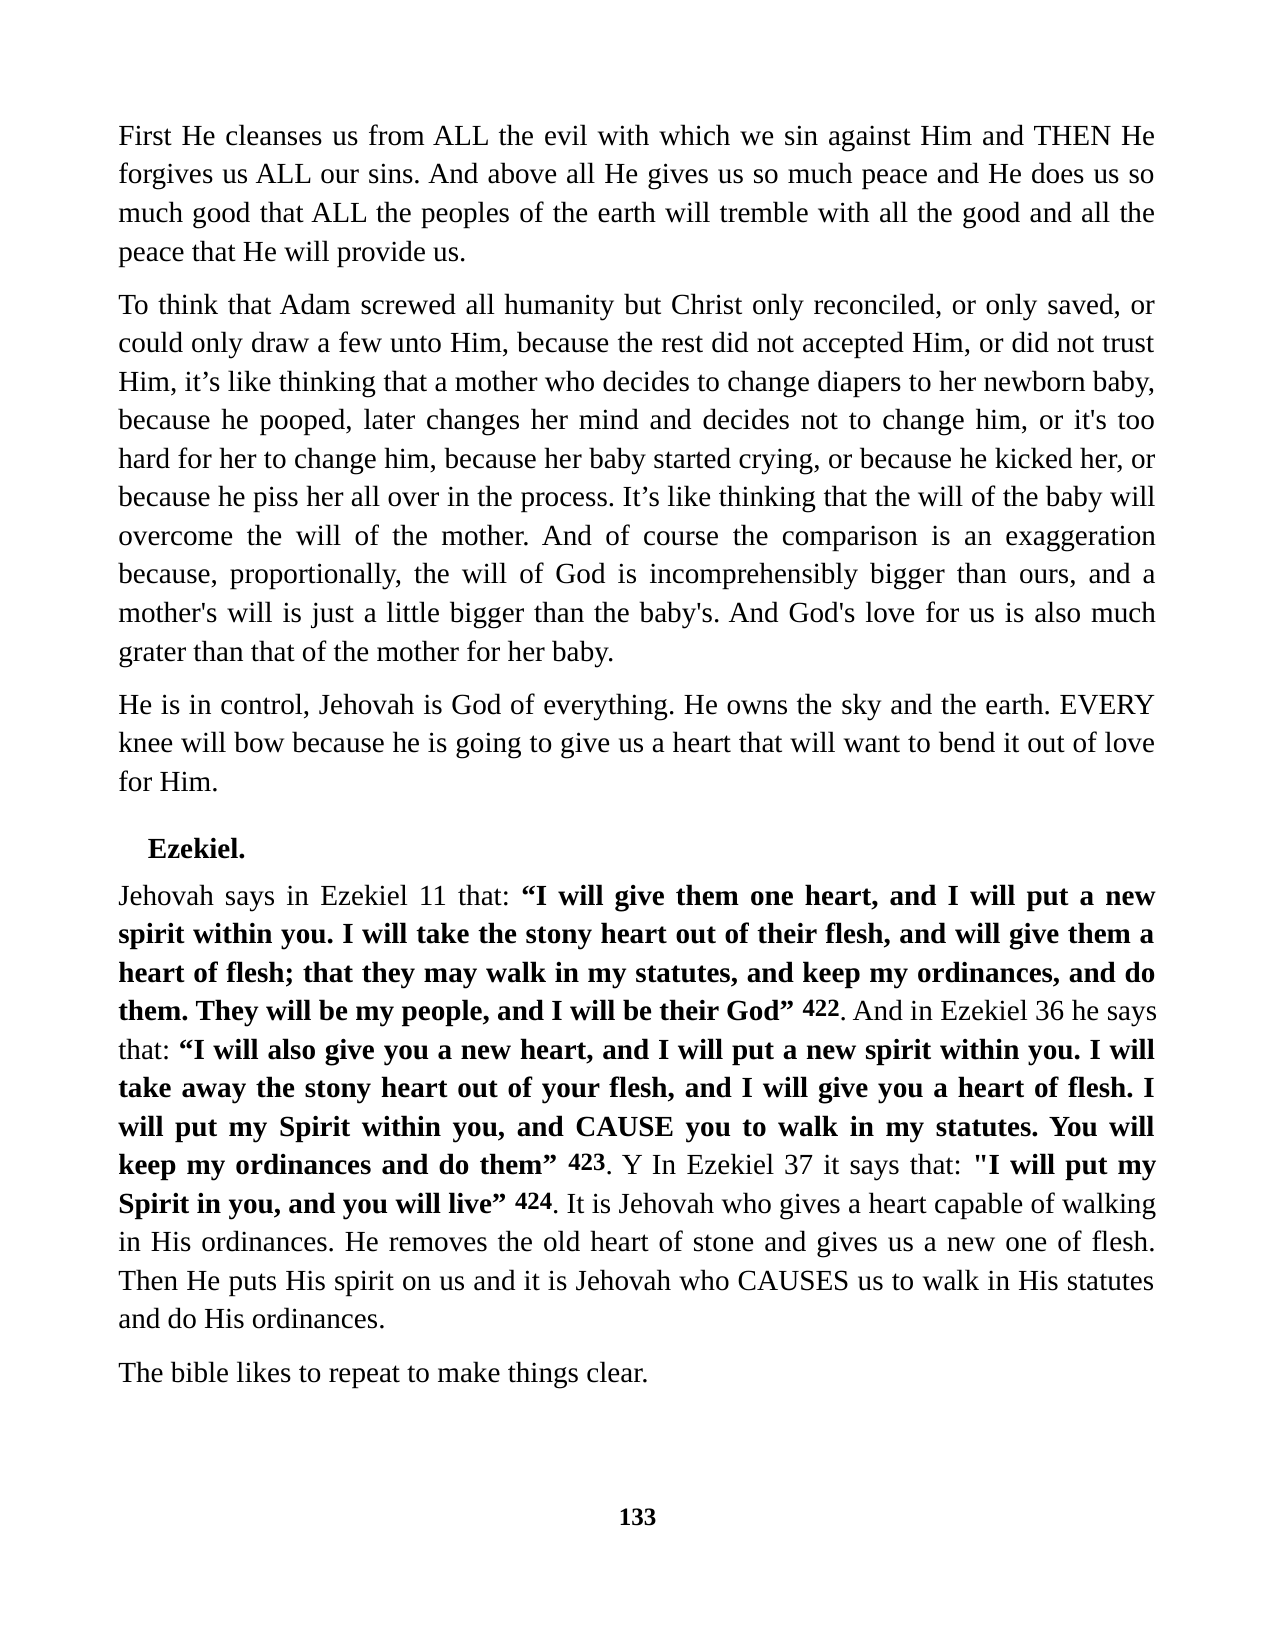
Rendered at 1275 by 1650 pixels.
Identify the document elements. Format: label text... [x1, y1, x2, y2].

text He is in control, Jehovah is God of everything. He owns the sky and the earth. EVERY knee will bow because he is going to give us a heart that will want to bend it out of love for Him. [118, 687, 1157, 797]
subtitle Ezekiel. [148, 832, 1157, 865]
text The bible likes to repeat to make things clear. [118, 1355, 1157, 1388]
text To think that Adam screwed all humanity but Christ only reconciled, or only saved, or could only draw a few unto Him, because the rest did not accepted Him, or did not trust Him, it’s like thinking that a mother who decides to change diapers to her newborn baby, because he pooped, later changes her mind and decides not to change him, or it's too hard for her to change him, because her baby started crying, or because he kicked her, or because he piss her all over in the process. It’s like thinking that the will of the baby will overcome the will of the mother. And of course the comparison is an exaggeration because, proportionally, the will of God is incomprehensibly bigger than ours, and a mother's will is just a little bigger than the baby's. And God's love for us is also much grater than that of the mother for her baby. [118, 287, 1157, 667]
text First He cleanses us from ALL the evil with which we sin against Him and THEN He forgives us ALL our sins. And above all He gives us so much peace and He does us so much good that ALL the peoples of the earth will tremble with all the good and all the peace that He will provide us. [118, 118, 1157, 267]
text Jehovah says in Ezekiel 11 that: “I will give them one heart, and I will put a new spirit within you. I will take the stony heart out of their flesh, and will give them a heart of flesh; that they may walk in my statutes, and keep my ordinances, and do them. They will be my people, and I will be their God” . And in Ezekiel 36 he says that: “I will also give you a new heart, and I will put a new spirit within you. I will take away the stony heart out of your flesh, and I will give you a heart of flesh. I will put my Spirit within you, and CAUSE you to walk in my statutes. You will keep my ordinances and do them” . Y In Ezekiel 37 it says that: "I will put my Spirit in you, and you will live” . It is Jehovah who gives a heart capable of walking in His ordinances. He removes the old heart of stone and gives us a new one of flesh. Then He puts His spirit on us and it is Jehovah who CAUSES us to walk in His statutes and do His ordinances. [118, 878, 1157, 1335]
